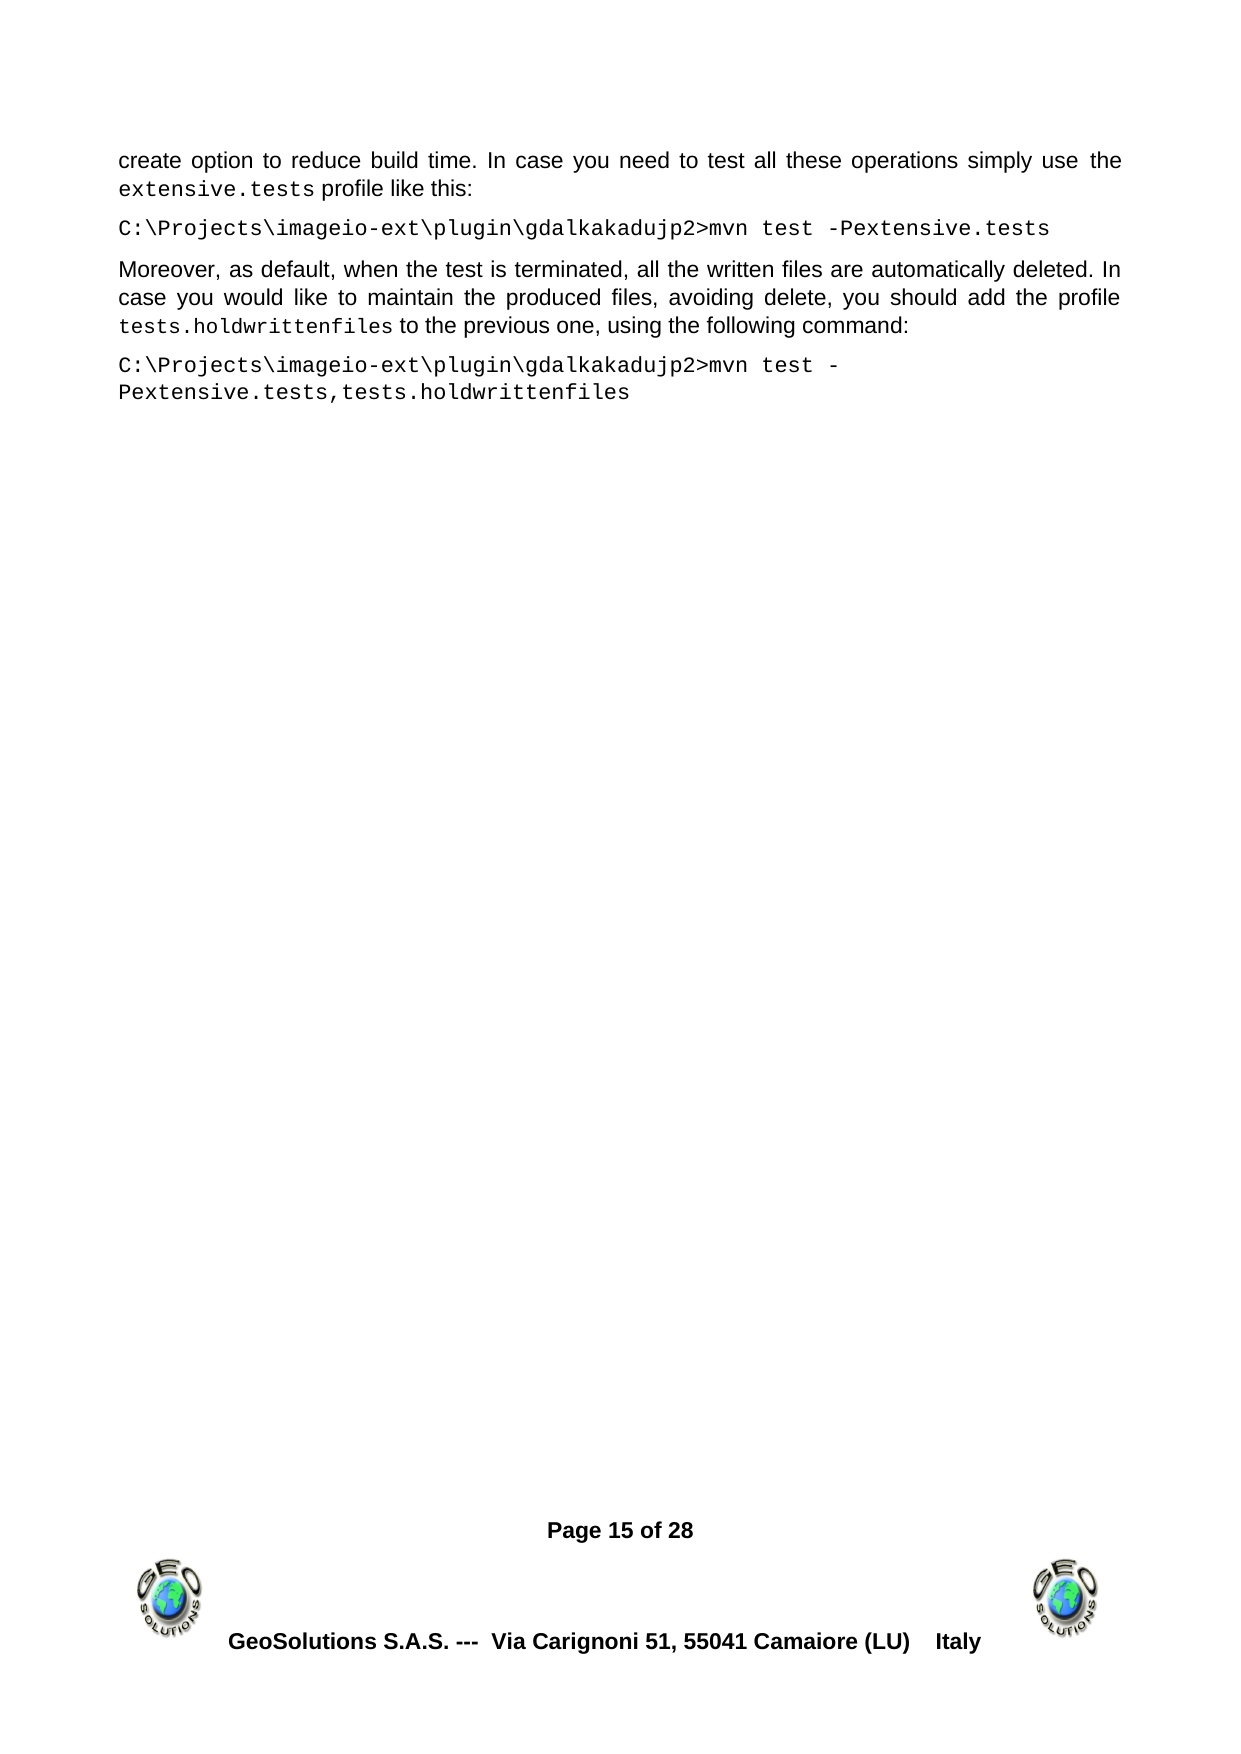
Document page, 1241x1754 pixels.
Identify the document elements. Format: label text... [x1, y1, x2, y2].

text C:\Projects\imageio-ext\plugin\gdalkakadujp2>mvn test -Pextensive.tests [118, 217, 1122, 242]
picture [134, 1552, 205, 1641]
text create option to reduce build time. In case you need to test all these operations simply use the extensive.tests profile like this: [118, 148, 1122, 203]
text C:\Projects\imageio-ext\plugin\gdalkakadujp2>mvn test -Pextensive.tests,tests.holdwrittenfiles [118, 354, 1122, 406]
picture [1030, 1552, 1101, 1641]
text Moreover, as default, when the test is terminated, all the written files are automatically deleted. In case you would like to maintain the produced files, avoiding delete, you should add the profile tests.holdwrittenfiles to the previous one, using the following command: [118, 256, 1122, 340]
